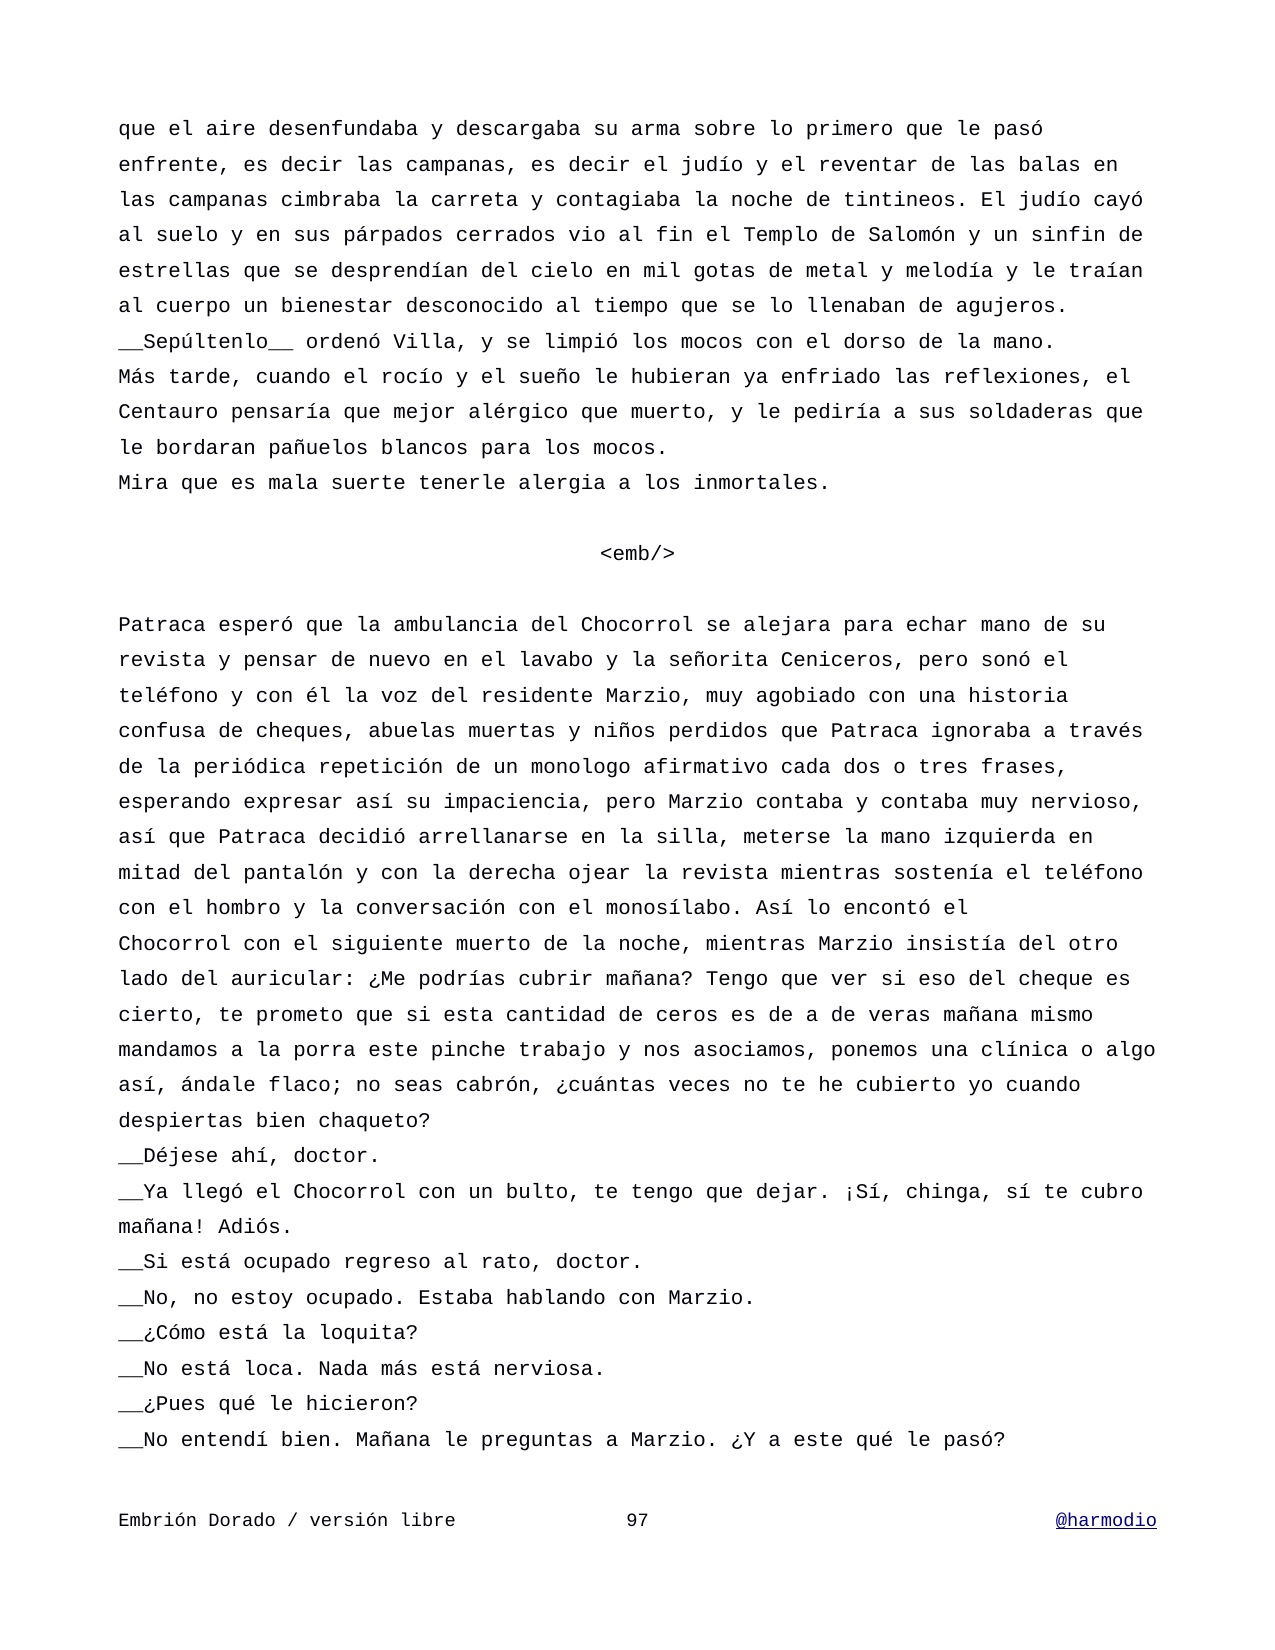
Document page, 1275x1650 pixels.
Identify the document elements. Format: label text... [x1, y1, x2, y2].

text Patraca esperó que la ambulancia del Chocorrol se alejara para echar mano de su revista y pensar de nuevo en el lavabo y la señorita Ceniceros, pero sonó el teléfono y con él la voz del residente Marzio, muy agobiado con una historia confusa de cheques, abuelas muertas y niños perdidos que Patraca ignoraba a través de la periódica repetición de un monologo afirmativo cada dos o tres frases, esperando expresar así su impaciencia, pero Marzio contaba y contaba muy nervioso, así que Patraca decidió arrellanarse en la silla, meterse la mano izquierda en mitad del pantalón y con la derecha ojear la revista mientras sostenía el teléfono con el hombro y la conversación con el monosílabo. Así lo encontó el [118, 614, 1157, 921]
text que el aire desenfundaba y descargaba su arma sobre lo primero que le pasó enfrente, es decir las campanas, es decir el judío y el reventar de las balas en las campanas cimbraba la carreta y contagiaba la noche de tintineos. El judío cayó al suelo y en sus párpados cerrados vio al fin el Templo de Salomón y un sinfin de estrellas que se desprendían del cielo en mil gotas de metal y melodía y le traían al cuerpo un bienestar desconocido al tiempo que se lo llenaban de agujeros. [118, 118, 1157, 319]
text __No entendí bien. Mañana le preguntas a Marzio. ¿Y a este qué le pasó? [118, 1428, 1157, 1452]
text <emb/> [118, 543, 1157, 567]
text __Ya llegó el Chocorrol con un bulto, te tengo que dejar. ¡Sí, chinga, sí te cubro mañana! Adiós. [118, 1181, 1157, 1240]
text __Sepúltenlo__ ordenó Villa, y se limpió los mocos con el dorso de la mano. [118, 331, 1157, 354]
text Chocorrol con el siguiente muerto de la noche, mientras Marzio insistía del otro lado del auricular: ¿Me podrías cubrir mañana? Tengo que ver si eso del cheque es cierto, te prometo que si esta cantidad de ceros es de a de veras mañana mismo mandamos a la porra este pinche trabajo y nos asociamos, ponemos una clínica o algo así, ándale flaco; no seas cabrón, ¿cuántas veces no te he cubierto yo cuando despiertas bien chaqueto? [118, 933, 1157, 1133]
text __¿Pues qué le hicieron? [118, 1393, 1157, 1417]
text __No, no estoy ocupado. Estaba hablando con Marzio. [118, 1287, 1157, 1311]
text __¿Cómo está la loquita? [118, 1322, 1157, 1346]
text Centauro pensaría que mejor alérgico que muerto, y le pediría a sus soldaderas que le bordaran pañuelos blancos para los mocos. [118, 401, 1157, 461]
text __Si está ocupado regreso al rato, doctor. [118, 1251, 1157, 1275]
text __Déjese ahí, doctor. [118, 1145, 1157, 1169]
text Más tarde, cuando el rocío y el sueño le hubieran ya enfriado las reflexiones, el [118, 366, 1157, 390]
text __No está loca. Nada más está nerviosa. [118, 1358, 1157, 1381]
text Mira que es mala suerte tenerle alergia a los inmortales. [118, 472, 1157, 496]
